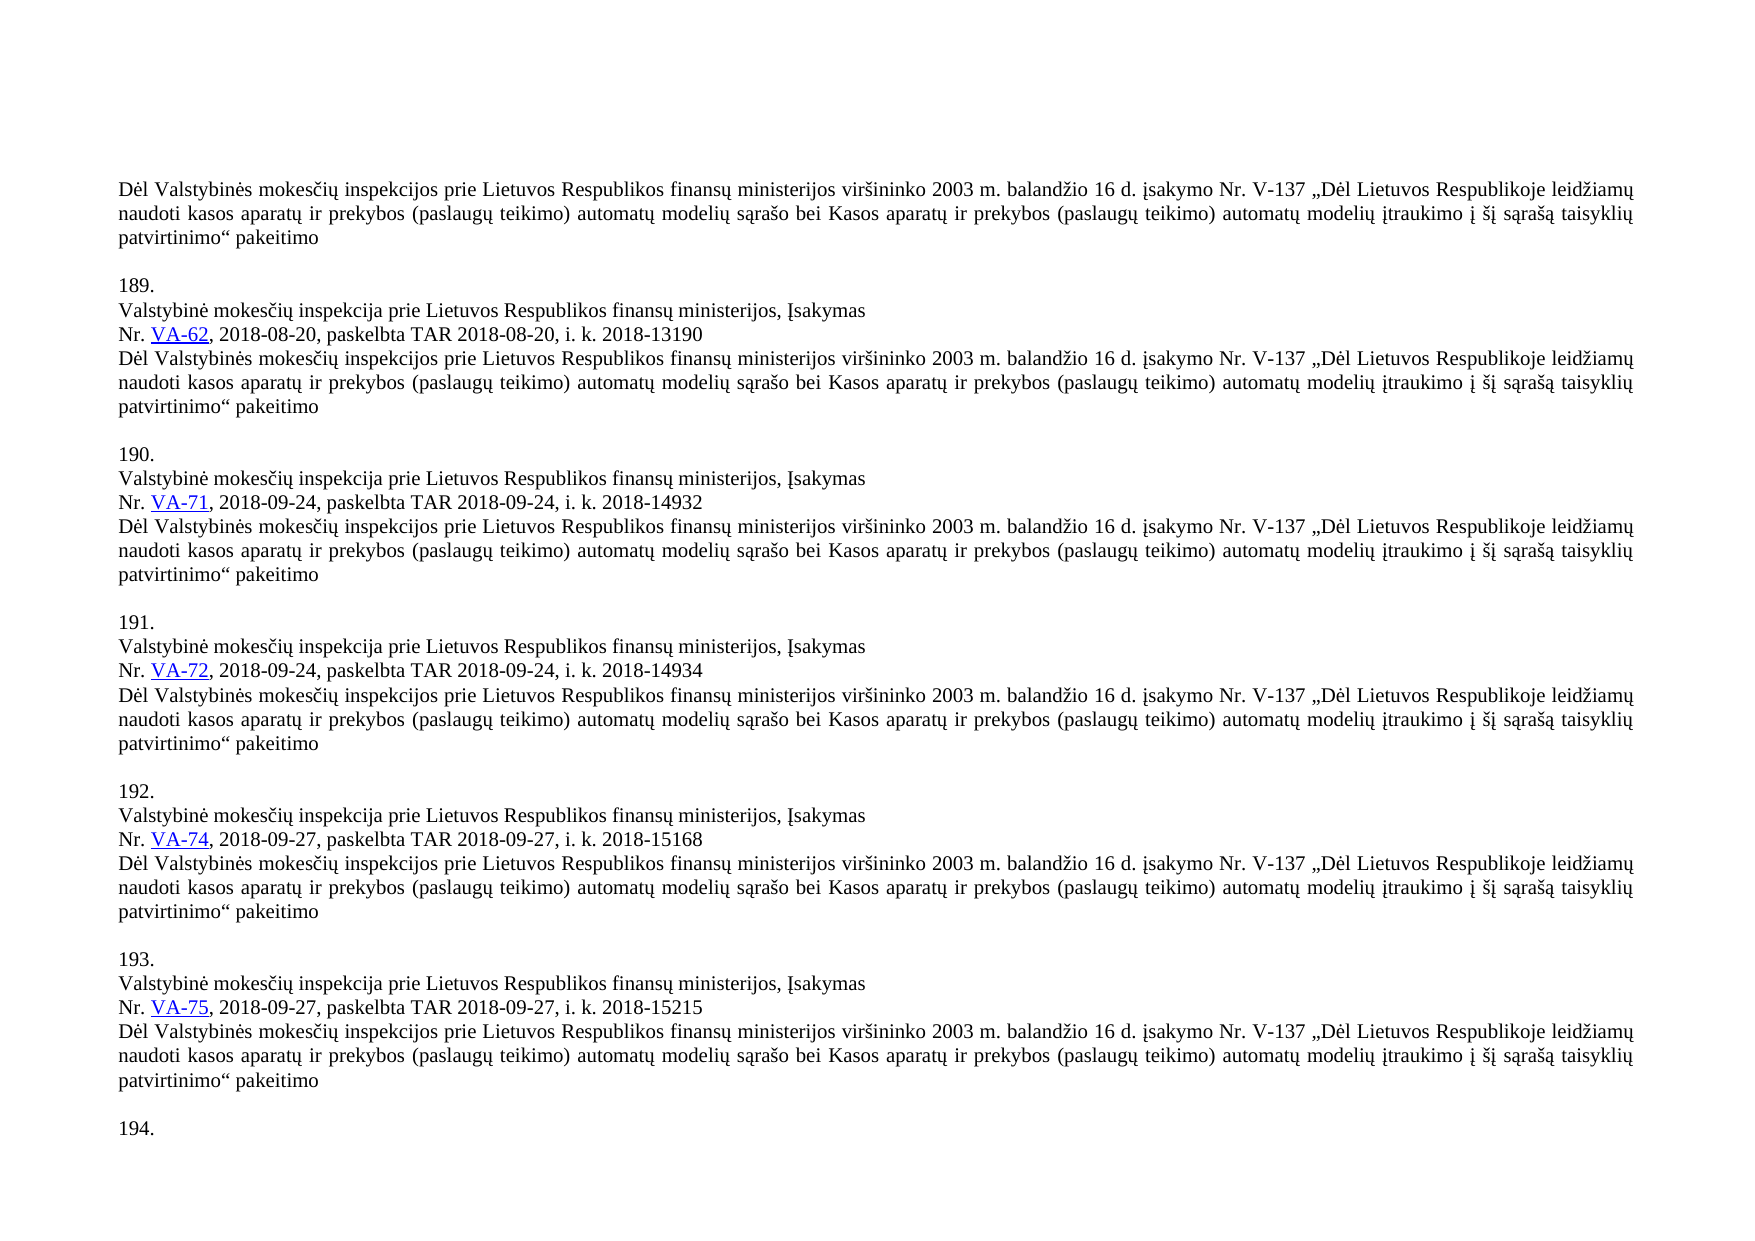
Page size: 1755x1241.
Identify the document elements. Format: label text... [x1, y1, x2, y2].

text Nr. VA-62, 2018-08-20, paskelbta TAR 2018-08-20, i. k. 2018-13190 [118, 322, 1636, 346]
text Valstybinė mokesčių inspekcija prie Lietuvos Respublikos finansų ministerijos, Įsakymas [118, 466, 1636, 490]
text Valstybinė mokesčių inspekcija prie Lietuvos Respublikos finansų ministerijos, Įsakymas [118, 803, 1636, 827]
text 193. [118, 947, 1636, 971]
text Dėl Valstybinės mokesčių inspekcijos prie Lietuvos Respublikos finansų ministerijos viršininko 2003 m. balandžio 16 d. įsakymo Nr. V-137 „Dėl Lietuvos Respublikoje leidžiamų naudoti kasos aparatų ir prekybos (paslaugų teikimo) automatų modelių sąrašo bei Kasos aparatų ir prekybos (paslaugų teikimo) automatų modelių įtraukimo į šį sąrašą taisyklių patvirtinimo“ pakeitimo [118, 851, 1636, 923]
text Valstybinė mokesčių inspekcija prie Lietuvos Respublikos finansų ministerijos, Įsakymas [118, 297, 1636, 322]
text 191. [118, 610, 1636, 634]
text Valstybinė mokesčių inspekcija prie Lietuvos Respublikos finansų ministerijos, Įsakymas [118, 971, 1636, 995]
text 192. [118, 779, 1636, 803]
text Dėl Valstybinės mokesčių inspekcijos prie Lietuvos Respublikos finansų ministerijos viršininko 2003 m. balandžio 16 d. įsakymo Nr. V-137 „Dėl Lietuvos Respublikoje leidžiamų naudoti kasos aparatų ir prekybos (paslaugų teikimo) automatų modelių sąrašo bei Kasos aparatų ir prekybos (paslaugų teikimo) automatų modelių įtraukimo į šį sąrašą taisyklių patvirtinimo“ pakeitimo [118, 177, 1636, 249]
text Nr. VA-72, 2018-09-24, paskelbta TAR 2018-09-24, i. k. 2018-14934 [118, 658, 1636, 682]
text Nr. VA-74, 2018-09-27, paskelbta TAR 2018-09-27, i. k. 2018-15168 [118, 827, 1636, 851]
text Dėl Valstybinės mokesčių inspekcijos prie Lietuvos Respublikos finansų ministerijos viršininko 2003 m. balandžio 16 d. įsakymo Nr. V-137 „Dėl Lietuvos Respublikoje leidžiamų naudoti kasos aparatų ir prekybos (paslaugų teikimo) automatų modelių sąrašo bei Kasos aparatų ir prekybos (paslaugų teikimo) automatų modelių įtraukimo į šį sąrašą taisyklių patvirtinimo“ pakeitimo [118, 1019, 1636, 1092]
text 189. [118, 273, 1636, 297]
text Dėl Valstybinės mokesčių inspekcijos prie Lietuvos Respublikos finansų ministerijos viršininko 2003 m. balandžio 16 d. įsakymo Nr. V-137 „Dėl Lietuvos Respublikoje leidžiamų naudoti kasos aparatų ir prekybos (paslaugų teikimo) automatų modelių sąrašo bei Kasos aparatų ir prekybos (paslaugų teikimo) automatų modelių įtraukimo į šį sąrašą taisyklių patvirtinimo“ pakeitimo [118, 682, 1636, 755]
text 194. [118, 1116, 1636, 1140]
text Nr. VA-71, 2018-09-24, paskelbta TAR 2018-09-24, i. k. 2018-14932 [118, 490, 1636, 514]
text Valstybinė mokesčių inspekcija prie Lietuvos Respublikos finansų ministerijos, Įsakymas [118, 634, 1636, 658]
text Dėl Valstybinės mokesčių inspekcijos prie Lietuvos Respublikos finansų ministerijos viršininko 2003 m. balandžio 16 d. įsakymo Nr. V-137 „Dėl Lietuvos Respublikoje leidžiamų naudoti kasos aparatų ir prekybos (paslaugų teikimo) automatų modelių sąrašo bei Kasos aparatų ir prekybos (paslaugų teikimo) automatų modelių įtraukimo į šį sąrašą taisyklių patvirtinimo“ pakeitimo [118, 514, 1636, 586]
text Nr. VA-75, 2018-09-27, paskelbta TAR 2018-09-27, i. k. 2018-15215 [118, 995, 1636, 1019]
text Dėl Valstybinės mokesčių inspekcijos prie Lietuvos Respublikos finansų ministerijos viršininko 2003 m. balandžio 16 d. įsakymo Nr. V-137 „Dėl Lietuvos Respublikoje leidžiamų naudoti kasos aparatų ir prekybos (paslaugų teikimo) automatų modelių sąrašo bei Kasos aparatų ir prekybos (paslaugų teikimo) automatų modelių įtraukimo į šį sąrašą taisyklių patvirtinimo“ pakeitimo [118, 346, 1636, 418]
text 190. [118, 442, 1636, 466]
